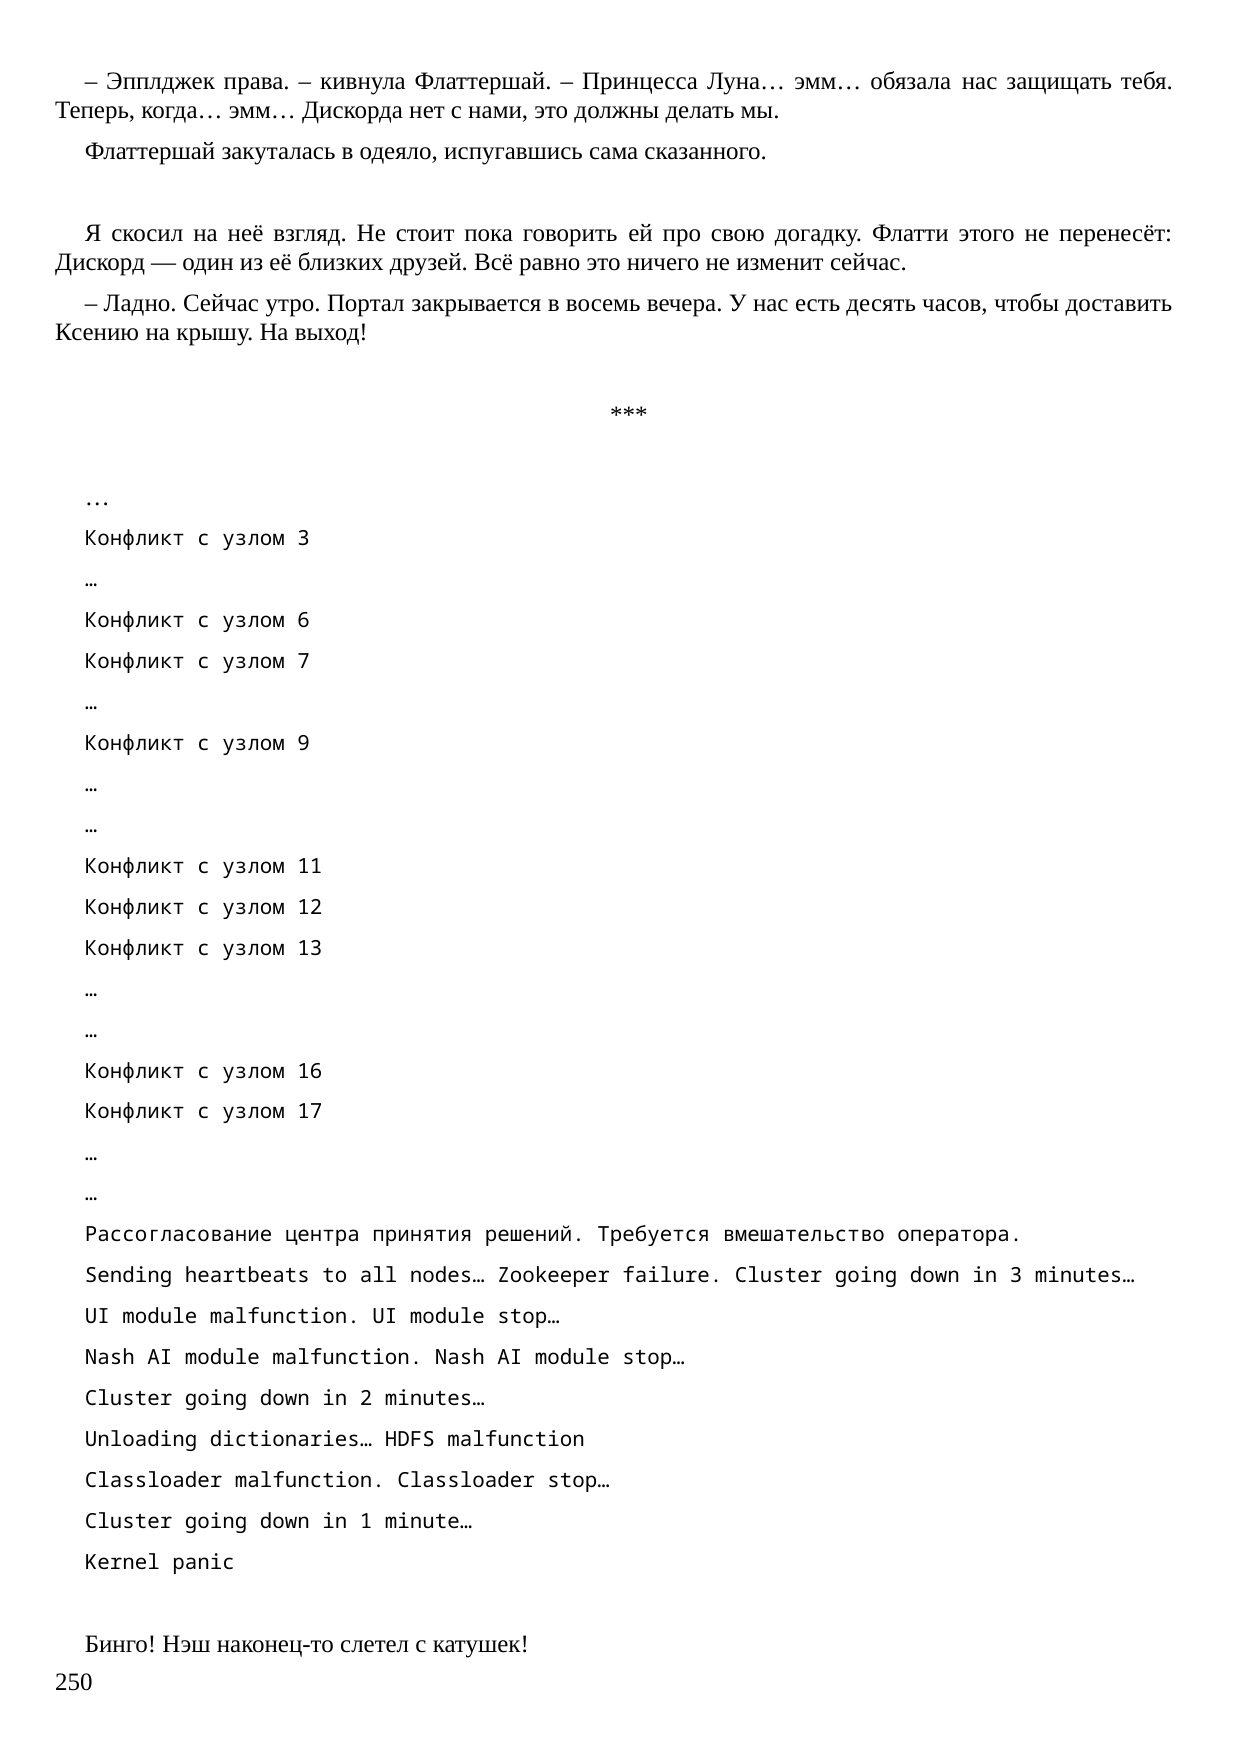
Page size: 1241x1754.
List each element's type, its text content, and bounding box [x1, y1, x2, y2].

text Classloader malfunction. Classloader stop… [55, 1465, 1173, 1493]
text Nash AI module malfunction. Nash AI module stop… [55, 1342, 1173, 1371]
text UI module malfunction. UI module stop… [55, 1301, 1173, 1330]
text Конфликт с узлом 13 [55, 933, 1173, 961]
text Конфликт с узлом 11 [55, 851, 1173, 879]
text Kernel panic [55, 1547, 1173, 1575]
text *** [55, 400, 1173, 428]
text Sending heartbeats to all nodes… Zookeeper failure. Cluster going down in 3 minutes… [55, 1260, 1173, 1289]
text Конфликт с узлом 17 [55, 1097, 1173, 1125]
text Конфликт с узлом 3 [55, 523, 1173, 552]
text … [55, 769, 1173, 798]
text … [55, 687, 1173, 716]
text … [55, 974, 1173, 1002]
text … [55, 1015, 1173, 1043]
text Cluster going down in 2 minutes… [55, 1383, 1173, 1412]
text … [55, 482, 1173, 511]
text Бинго! Нэш наконец-то слетел с катушек! [55, 1629, 1173, 1658]
text … [55, 810, 1173, 838]
text … [55, 1138, 1173, 1166]
text Cluster going down in 1 minute… [55, 1506, 1173, 1534]
text Конфликт с узлом 6 [55, 605, 1173, 634]
text … [55, 564, 1173, 593]
text Я скосил на неё взгляд. Не стоит пока говорить ей про свою догадку. Флатти этого не перенесёт: Дискорд — один из её близких друзей. Всё равно это ничего не изменит сейчас. [55, 218, 1173, 276]
text … [55, 1178, 1173, 1207]
text – Эпплджек права. – кивнула Флаттершай. – Принцесса Луна… эмм… обязала нас защищать тебя. Теперь, когда… эмм… Дискорда нет с нами, это должны делать мы. [55, 66, 1173, 123]
text – Ладно. Сейчас утро. Портал закрывается в восемь вечера. У нас есть десять часов, чтобы доставить Ксению на крышу. На выход! [55, 288, 1173, 346]
text Конфликт с узлом 16 [55, 1056, 1173, 1084]
text Флаттершай закуталась в одеяло, испугавшись сама сказанного. [55, 136, 1173, 165]
text Конфликт с узлом 12 [55, 892, 1173, 920]
text Конфликт с узлом 7 [55, 646, 1173, 675]
text Рассогласование центра принятия решений. Требуется вмешательство оператора. [55, 1219, 1173, 1248]
text Конфликт с узлом 9 [55, 728, 1173, 757]
text Unloading dictionaries… HDFS malfunction [55, 1424, 1173, 1453]
